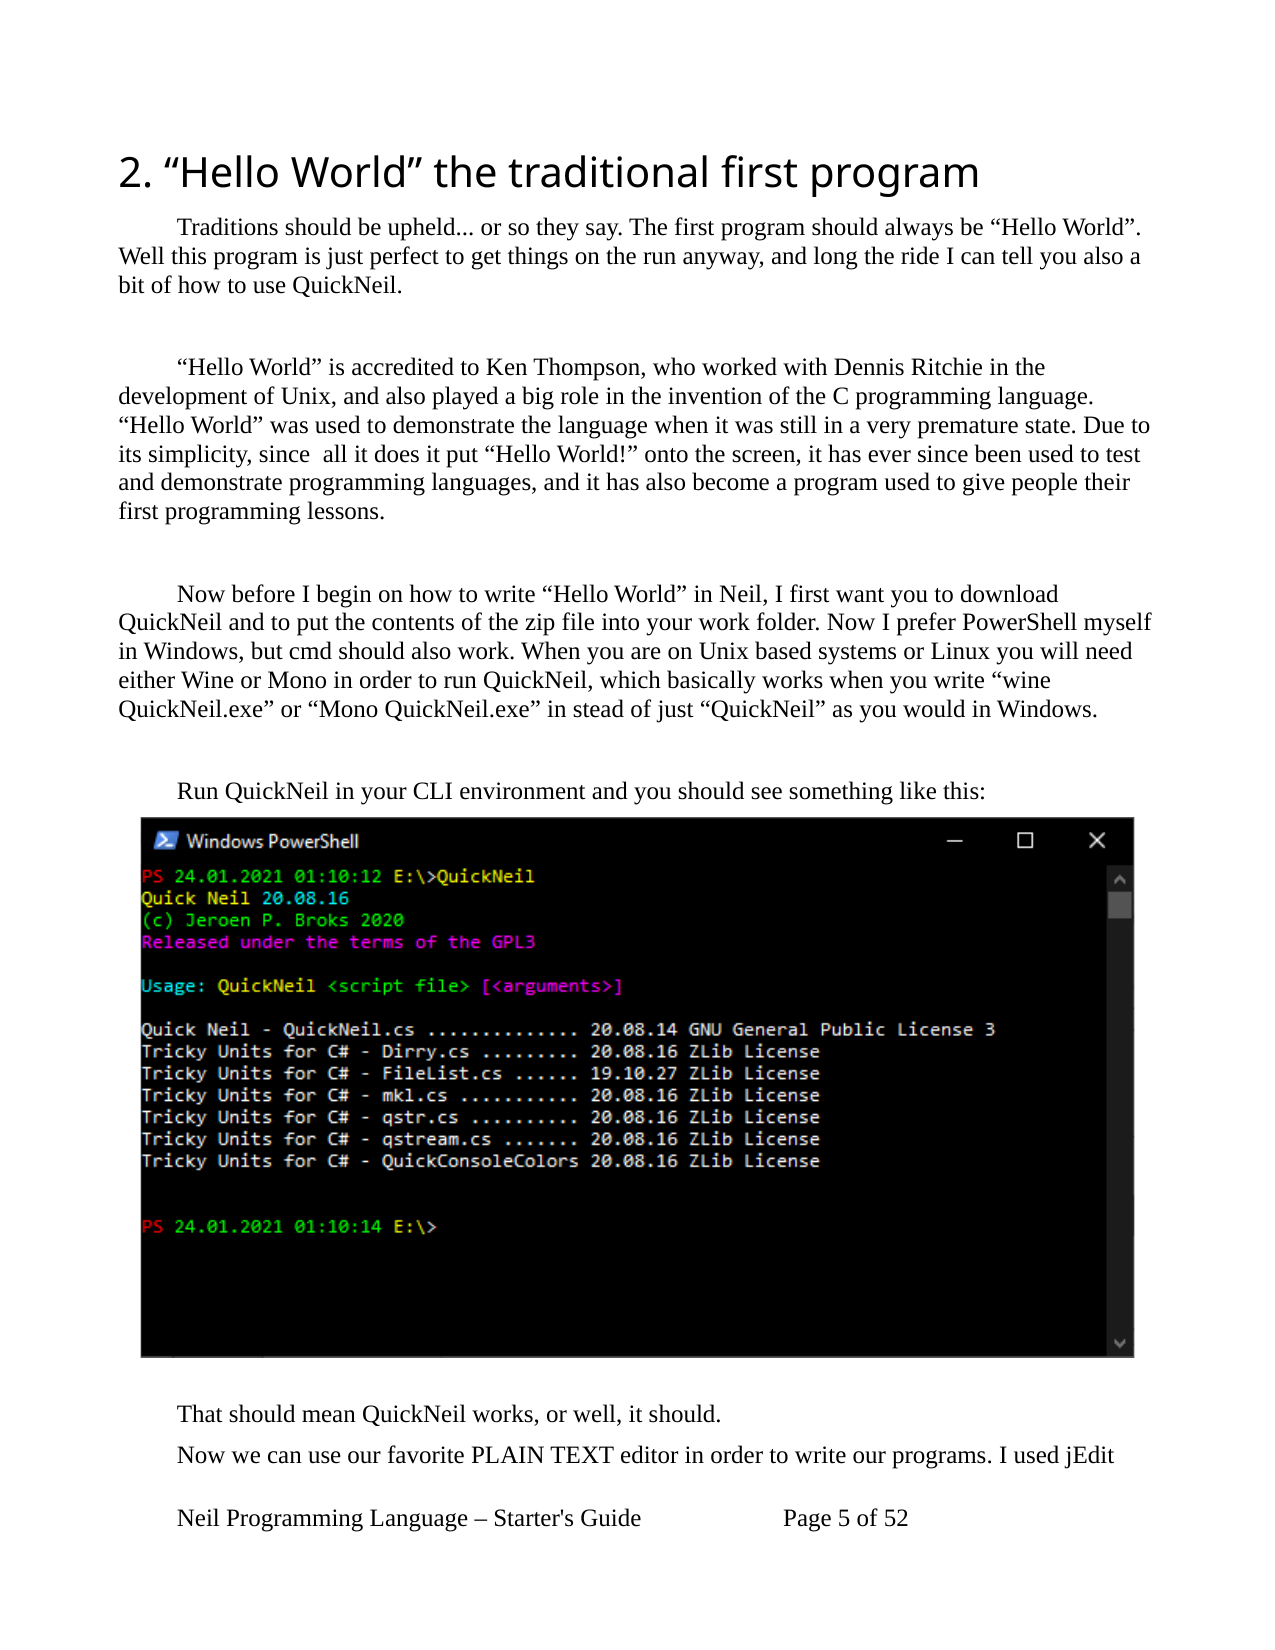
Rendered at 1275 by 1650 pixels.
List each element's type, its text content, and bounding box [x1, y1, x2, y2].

subtitle 2. “Hello World” the traditional first program [118, 143, 1157, 200]
picture [140, 817, 1135, 1358]
text Now before I begin on how to write “Hello World” in Neil, I first want you to download QuickNeil and to put the contents of the zip file into your work folder. Now I prefer PowerShell myself in Windows, but cmd should also work. When you are on Unix based systems or Linux you will need either Wine or Mono in order to run QuickNeil, which basically works when you write “wine QuickNeil.exe” or “Mono QuickNeil.exe” in stead of just “QuickNeil” as you would in Windows. [118, 579, 1157, 722]
text Traditions should be upheld... or so they say. The first program should always be “Hello World”. Well this program is just perfect to get things on the run anyway, and long the ride I can tell you also a bit of how to use QuickNeil. [118, 212, 1157, 299]
text Now we can use our favorite PLAIN TEXT editor in order to write our programs. I used jEdit [118, 1441, 1157, 1469]
text That should mean QuickNeil works, or well, it should. [118, 1399, 1157, 1428]
text “Hello World” is accredited to Ken Thompson, who worked with Dennis Ritchie in the development of Unix, and also played a big role in the invention of the C programming language. “Hello World” was used to demonstrate the language when it was still in a very premature state. Due to its simplicity, since all it does it put “Hello World!” onto the screen, it has ever since been used to test and demonstrate programming languages, and it has also become a program used to give people their first programming lessons. [118, 352, 1157, 525]
text Run QuickNeil in your CLI environment and you should see something like this: [118, 776, 1157, 805]
